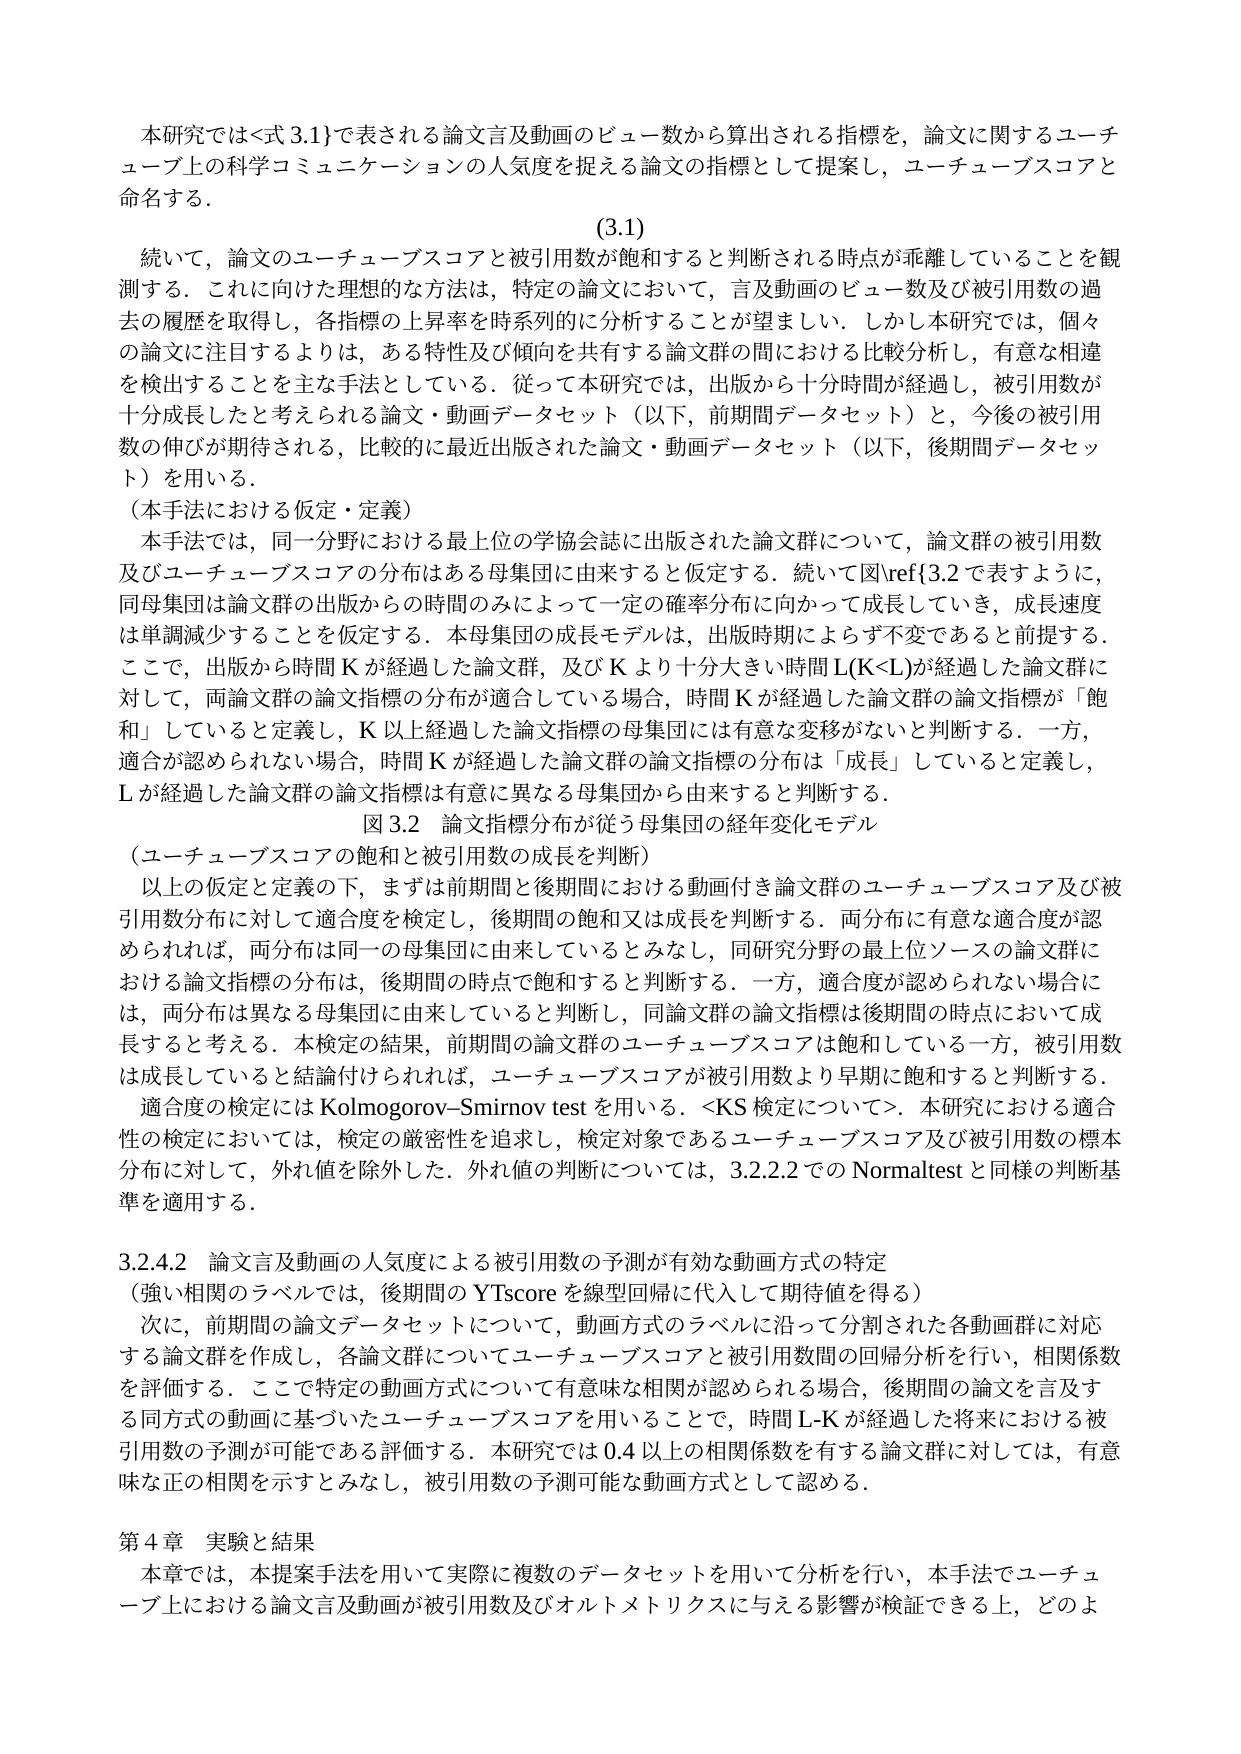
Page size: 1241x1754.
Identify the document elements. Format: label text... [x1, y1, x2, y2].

text 本章では，本提案手法を用いて実際に複数のデータセットを用いて分析を行い，本手法でユーチューブ上における論文言及動画が被引用数及びオルトメトリクスに与える影響が検証できる上，どのよ [118, 1557, 1122, 1620]
text 3.2.4.2 論文言及動画の人気度による被引用数の予測が有効な動画方式の特定 [118, 1245, 1122, 1277]
text （本手法における仮定・定義） [118, 493, 1122, 524]
text （ユーチューブスコアの飽和と被引用数の成長を判断） [118, 839, 1122, 870]
text （強い相関のラベルでは，後期間のYTscoreを線型回帰に代入して期待値を得る） [118, 1277, 1122, 1308]
text 本手法では，同一分野における最上位の学協会誌に出版された論文群について，論文群の被引用数及びユーチューブスコアの分布はある母集団に由来すると仮定する．続いて図\ref{3.2で表すように，同母集団は論文群の出版からの時間のみによって一定の確率分布に向かって成長していき，成長速度は単調減少することを仮定する．本母集団の成長モデルは，出版時期によらず不変であると前提する．ここで，出版から時間Kが経過した論文群，及びKより十分大きい時間L(K<L)が経過した論文群に対して，両論文群の論文指標の分布が適合している場合，時間Kが経過した論文群の論文指標が「飽和」していると定義し，K以上経過した論文指標の母集団には有意な変移がないと判断する．一方，適合が認められない場合，時間Kが経過した論文群の論文指標の分布は「成長」していると定義し，Lが経過した論文群の論文指標は有意に異なる母集団から由来すると判断する． [118, 524, 1122, 807]
text 以上の仮定と定義の下，まずは前期間と後期間における動画付き論文群のユーチューブスコア及び被引用数分布に対して適合度を検定し，後期間の飽和又は成長を判断する．両分布に有意な適合度が認められれば，両分布は同一の母集団に由来しているとみなし，同研究分野の最上位ソースの論文群における論文指標の分布は，後期間の時点で飽和すると判断する．一方，適合度が認められない場合には，両分布は異なる母集団に由来していると判断し，同論文群の論文指標は後期間の時点において成長すると考える．本検定の結果，前期間の論文群のユーチューブスコアは飽和している一方，被引用数は成長していると結論付けられれば，ユーチューブスコアが被引用数より早期に飽和すると判断する． [118, 870, 1122, 1091]
text 本研究では<式3.1}で表される論文言及動画のビュー数から算出される指標を，論文に関するユーチューブ上の科学コミュニケーションの人気度を捉える論文の指標として提案し，ユーチューブスコアと命名する． [118, 118, 1122, 212]
text 適合度の検定にはKolmogorov–Smirnov testを用いる．<KS検定について>．本研究における適合性の検定においては，検定の厳密性を追求し，検定対象であるユーチューブスコア及び被引用数の標本分布に対して，外れ値を除外した．外れ値の判断については，3.2.2.2でのNormaltestと同様の判断基準を適用する． [118, 1091, 1122, 1216]
text 次に，前期間の論文データセットについて，動画方式のラベルに沿って分割された各動画群に対応する論文群を作成し，各論文群についてユーチューブスコアと被引用数間の回帰分析を行い，相関係数を評価する．ここで特定の動画方式について有意味な相関が認められる場合，後期間の論文を言及する同方式の動画に基づいたユーチューブスコアを用いることで，時間L-Kが経過した将来における被引用数の予測が可能である評価する．本研究では0.4以上の相関係数を有する論文群に対しては，有意味な正の相関を示すとみなし，被引用数の予測可能な動画方式として認める． [118, 1308, 1122, 1497]
text 図3.2 論文指標分布が従う母集団の経年変化モデル [118, 807, 1122, 839]
text 第４章 実験と結果 [118, 1526, 1122, 1557]
text 続いて，論文のユーチューブスコアと被引用数が飽和すると判断される時点が乖離していることを観測する．これに向けた理想的な方法は，特定の論文において，言及動画のビュー数及び被引用数の過去の履歴を取得し，各指標の上昇率を時系列的に分析することが望ましい．しかし本研究では，個々の論文に注目するよりは，ある特性及び傾向を共有する論文群の間における比較分析し，有意な相違を検出することを主な手法としている．従って本研究では，出版から十分時間が経過し，被引用数が十分成長したと考えられる論文・動画データセット（以下，前期間データセット）と，今後の被引用数の伸びが期待される，比較的に最近出版された論文・動画データセット（以下，後期間データセット）を用いる． [118, 241, 1122, 493]
text (3.1) [118, 212, 1122, 241]
